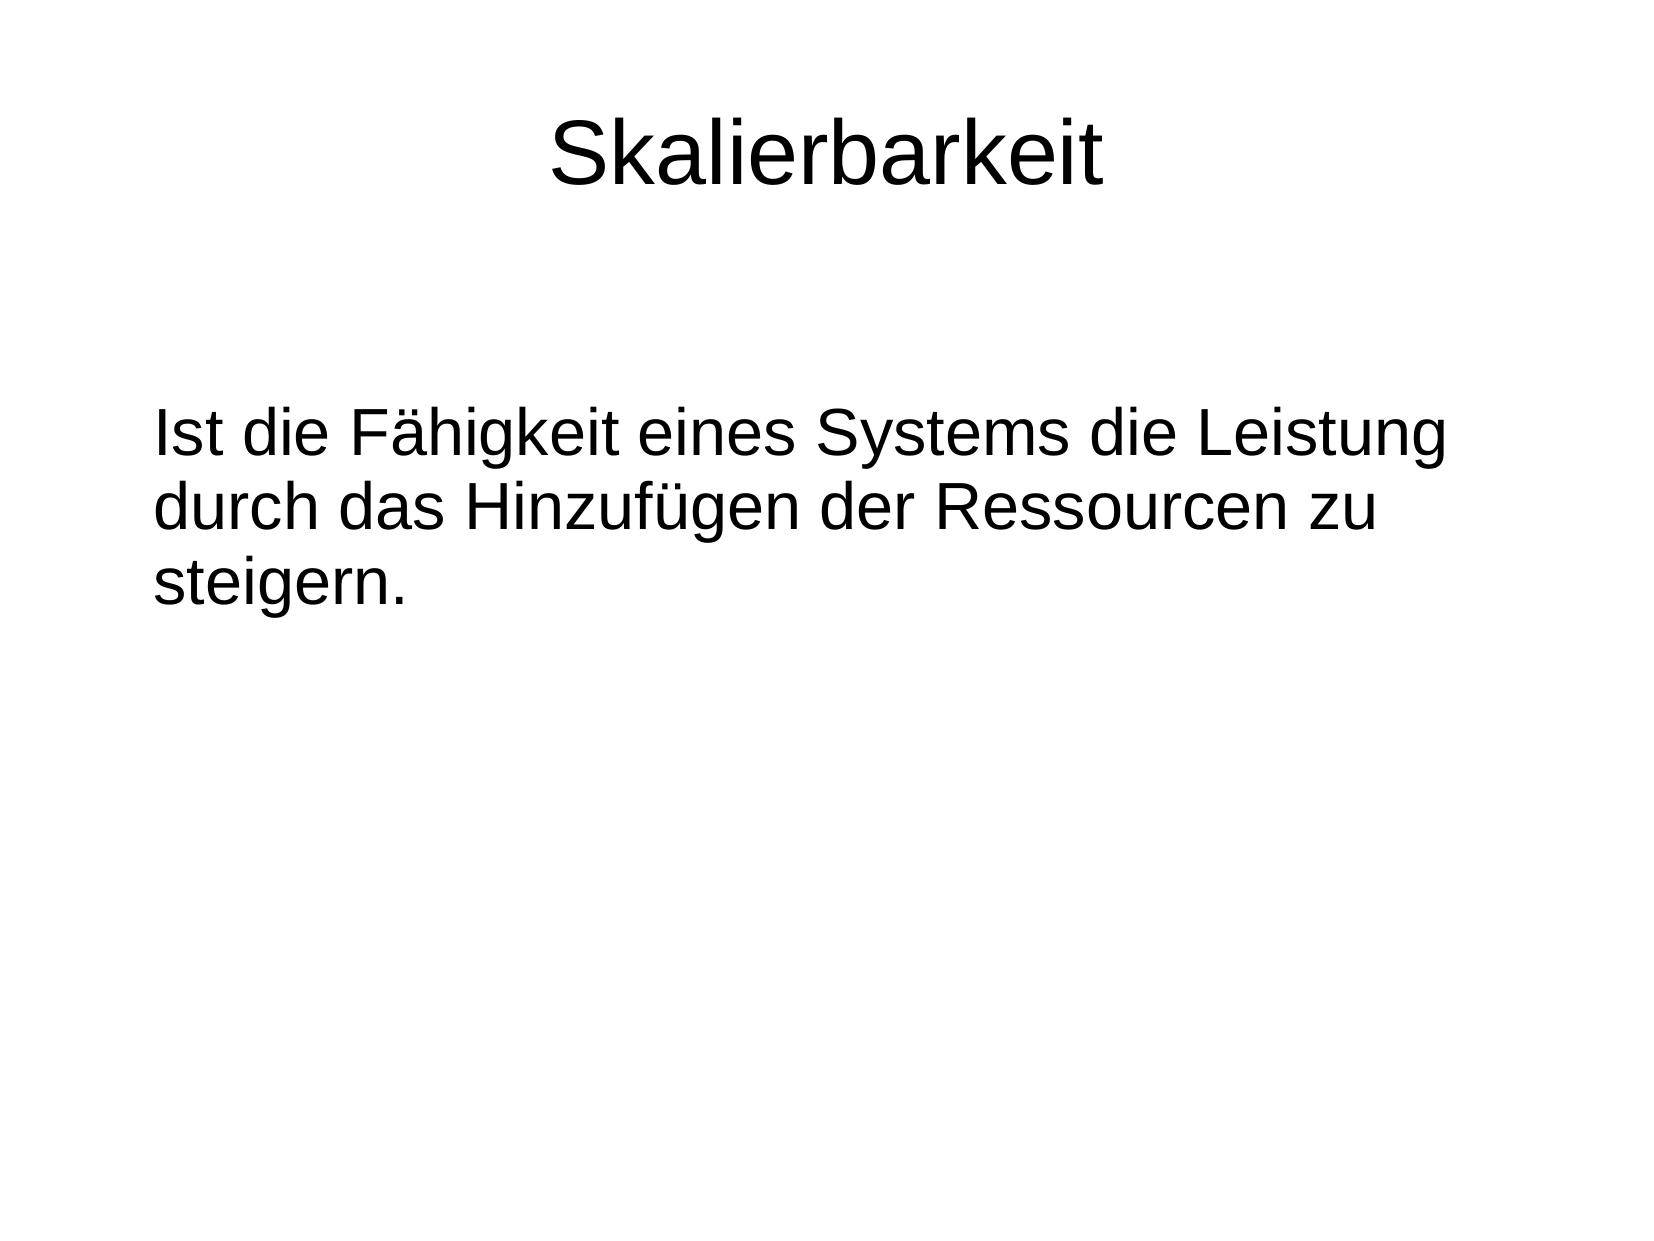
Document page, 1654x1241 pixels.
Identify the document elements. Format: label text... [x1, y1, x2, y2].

list Ist die Fähigkeit eines Systems die Leistung durch das Hinzufügen der Ressourcen zu steigern. [82, 290, 1571, 1010]
title Skalierbarkeit [82, 49, 1571, 257]
